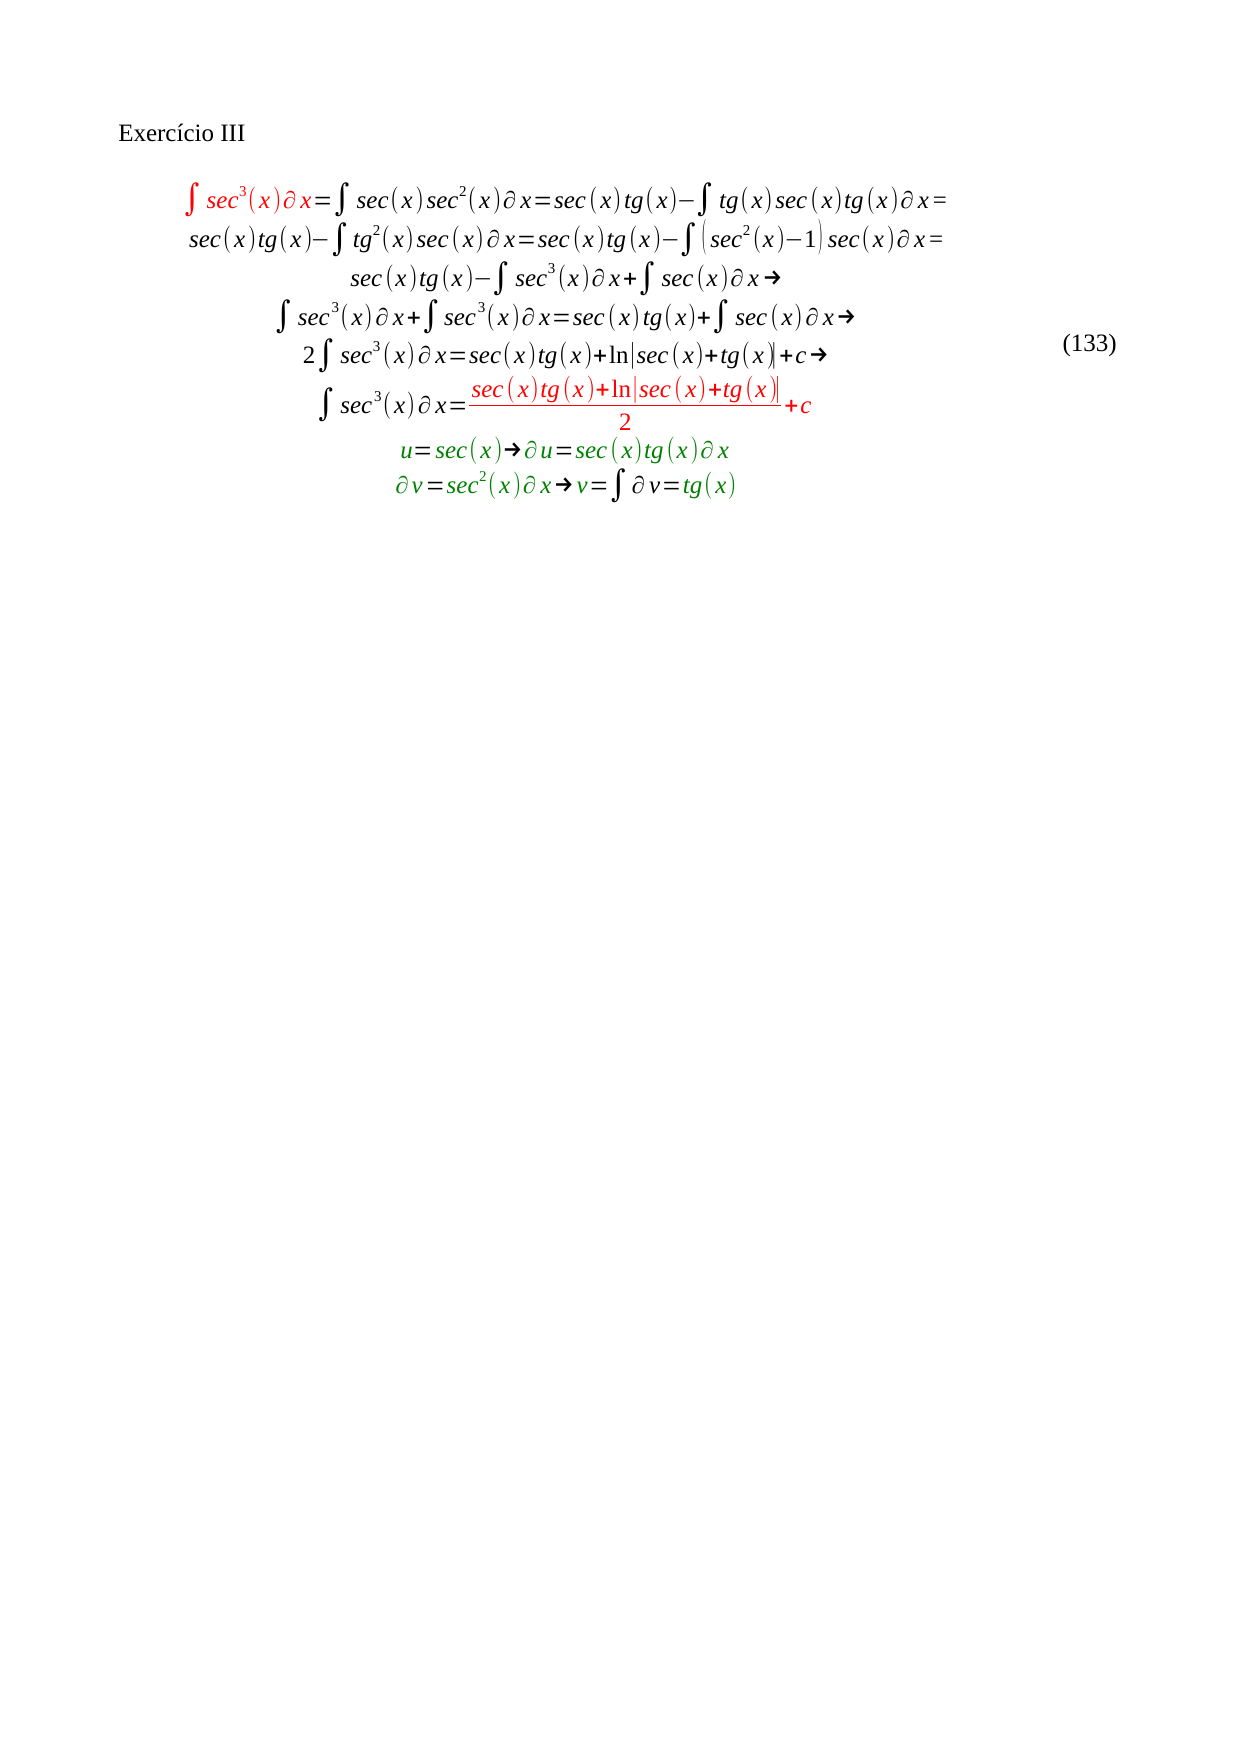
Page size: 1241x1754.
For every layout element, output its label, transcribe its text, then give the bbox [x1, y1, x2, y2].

table_header (133) [1010, 176, 1122, 510]
table_header [118, 176, 1010, 510]
text Exercício III [118, 118, 1122, 147]
